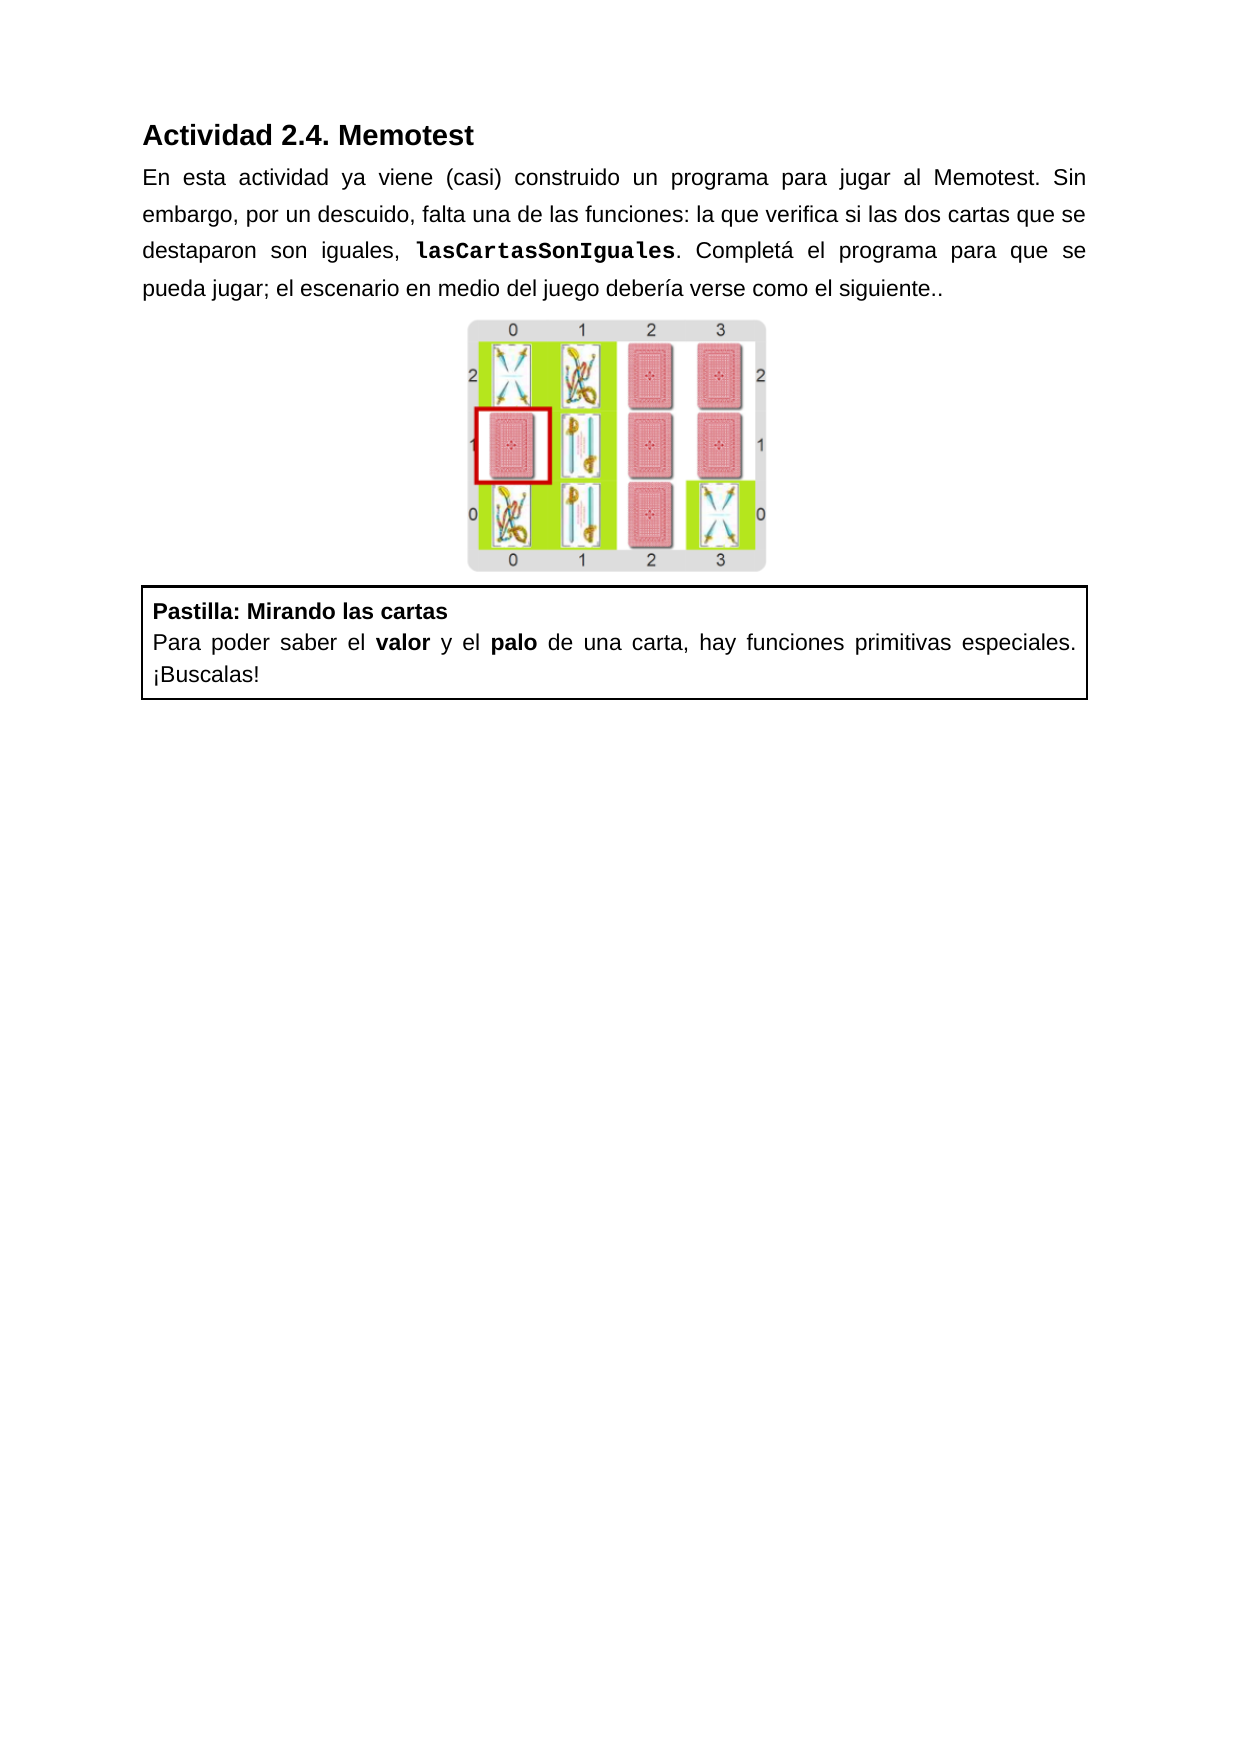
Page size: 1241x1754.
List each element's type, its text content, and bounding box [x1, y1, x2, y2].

text En esta actividad ya viene (casi) construido un programa para jugar al Memotest. Sin embargo, por un descuido, falta una de las funciones: la que verifica si las dos cartas que se destaparon son iguales, lasCartasSonIguales. Completá el programa para que se pueda jugar; el escenario en medio del juego debería verse como el siguiente.. [142, 164, 1087, 302]
text Actividad 2.4. Memotest [142, 118, 1087, 152]
picture [458, 311, 771, 576]
table_header Pastilla: Mirando las cartas Para poder saber el valor y el palo de una carta, hay funciones primitivas especiales. ¡Buscalas! [143, 588, 1086, 698]
